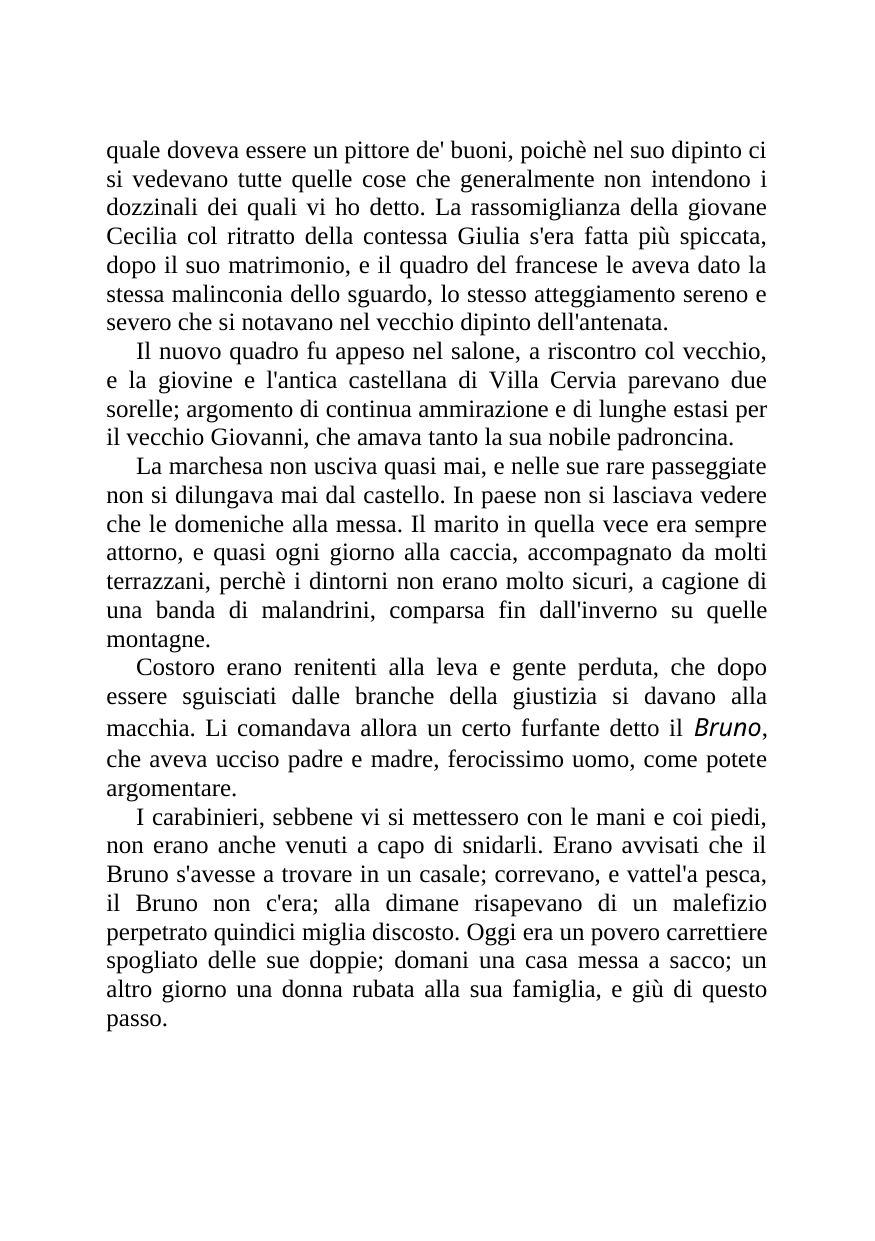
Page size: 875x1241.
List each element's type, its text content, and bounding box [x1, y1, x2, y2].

text La marchesa non usciva quasi mai, e nelle sue rare passeggiate non si dilungava mai dal castello. In paese non si lasciava vedere che le domeniche alla messa. Il marito in quella vece era sempre attorno, e quasi ogni giorno alla caccia, accompagnato da molti terrazzani, perchè i dintorni non erano molto sicuri, a cagione di una banda di malandrini, comparsa fin dall'inverno su quelle montagne. [106, 451, 768, 652]
text quale doveva essere un pittore de' buoni, poichè nel suo dipinto ci si vedevano tutte quelle cose che generalmente non intendono i dozzinali dei quali vi ho detto. La rassomiglianza della giovane Cecilia col ritratto della contessa Giulia s'era fatta più spiccata, dopo il suo matrimonio, e il quadro del francese le aveva dato la stessa malinconia dello sguardo, lo stesso atteggiamento sereno e severo che si notavano nel vecchio dipinto dell'antenata. [106, 135, 768, 336]
text Il nuovo quadro fu appeso nel salone, a riscontro col vecchio, e la giovine e l'antica castellana di Villa Cervia parevano due sorelle; argomento di continua ammirazione e di lunghe estasi per il vecchio Giovanni, che amava tanto la sua nobile padroncina. [106, 336, 768, 451]
text Costoro erano renitenti alla leva e gente perduta, che dopo essere sguisciati dalle branche della giustizia si davano alla macchia. Li comandava allora un certo furfante detto il Bruno, che aveva ucciso padre e madre, ferocissimo uomo, come potete argomentare. [106, 652, 768, 802]
text I carabinieri, sebbene vi si mettessero con le mani e coi piedi, non erano anche venuti a capo di snidarli. Erano avvisati che il Bruno s'avesse a trovare in un casale; correvano, e vattel'a pesca, il Bruno non c'era; alla dimane risapevano di un malefizio perpetrato quindici miglia discosto. Oggi era un povero carrettiere spogliato delle sue doppie; domani una casa messa a sacco; un altro giorno una donna rubata alla sua famiglia, e giù di questo passo. [106, 802, 768, 1032]
